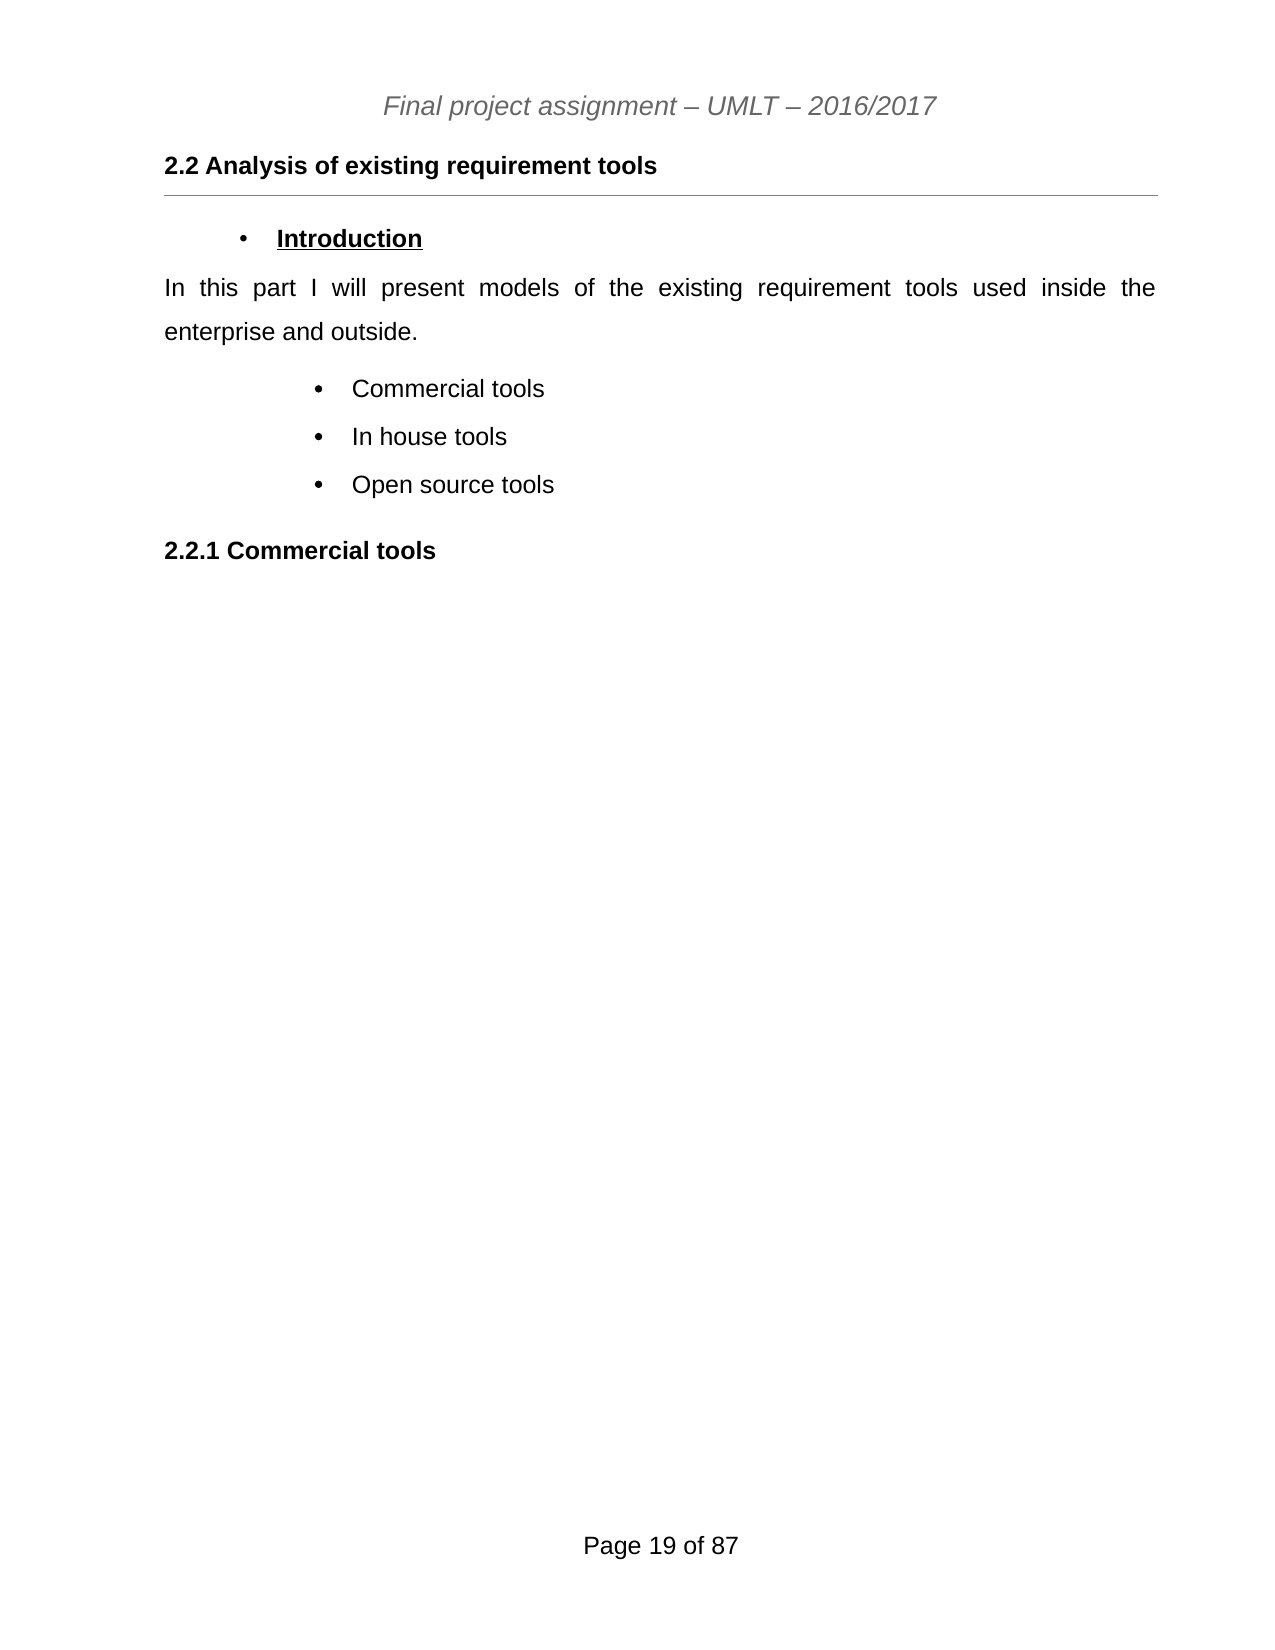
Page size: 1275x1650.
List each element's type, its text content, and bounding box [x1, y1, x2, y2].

text In this part I will present models of the existing requirement tools used inside the enterprise and outside. [164, 273, 1158, 345]
list Open source tools [314, 469, 1158, 498]
subtitle 2.2 Analysis of existing requirement tools [164, 151, 1158, 180]
subtitle 2.2.1 Commercial tools [164, 536, 1158, 564]
list Introduction [239, 224, 1158, 253]
list Commercial tools [314, 374, 1158, 403]
list In house tools [314, 422, 1158, 451]
